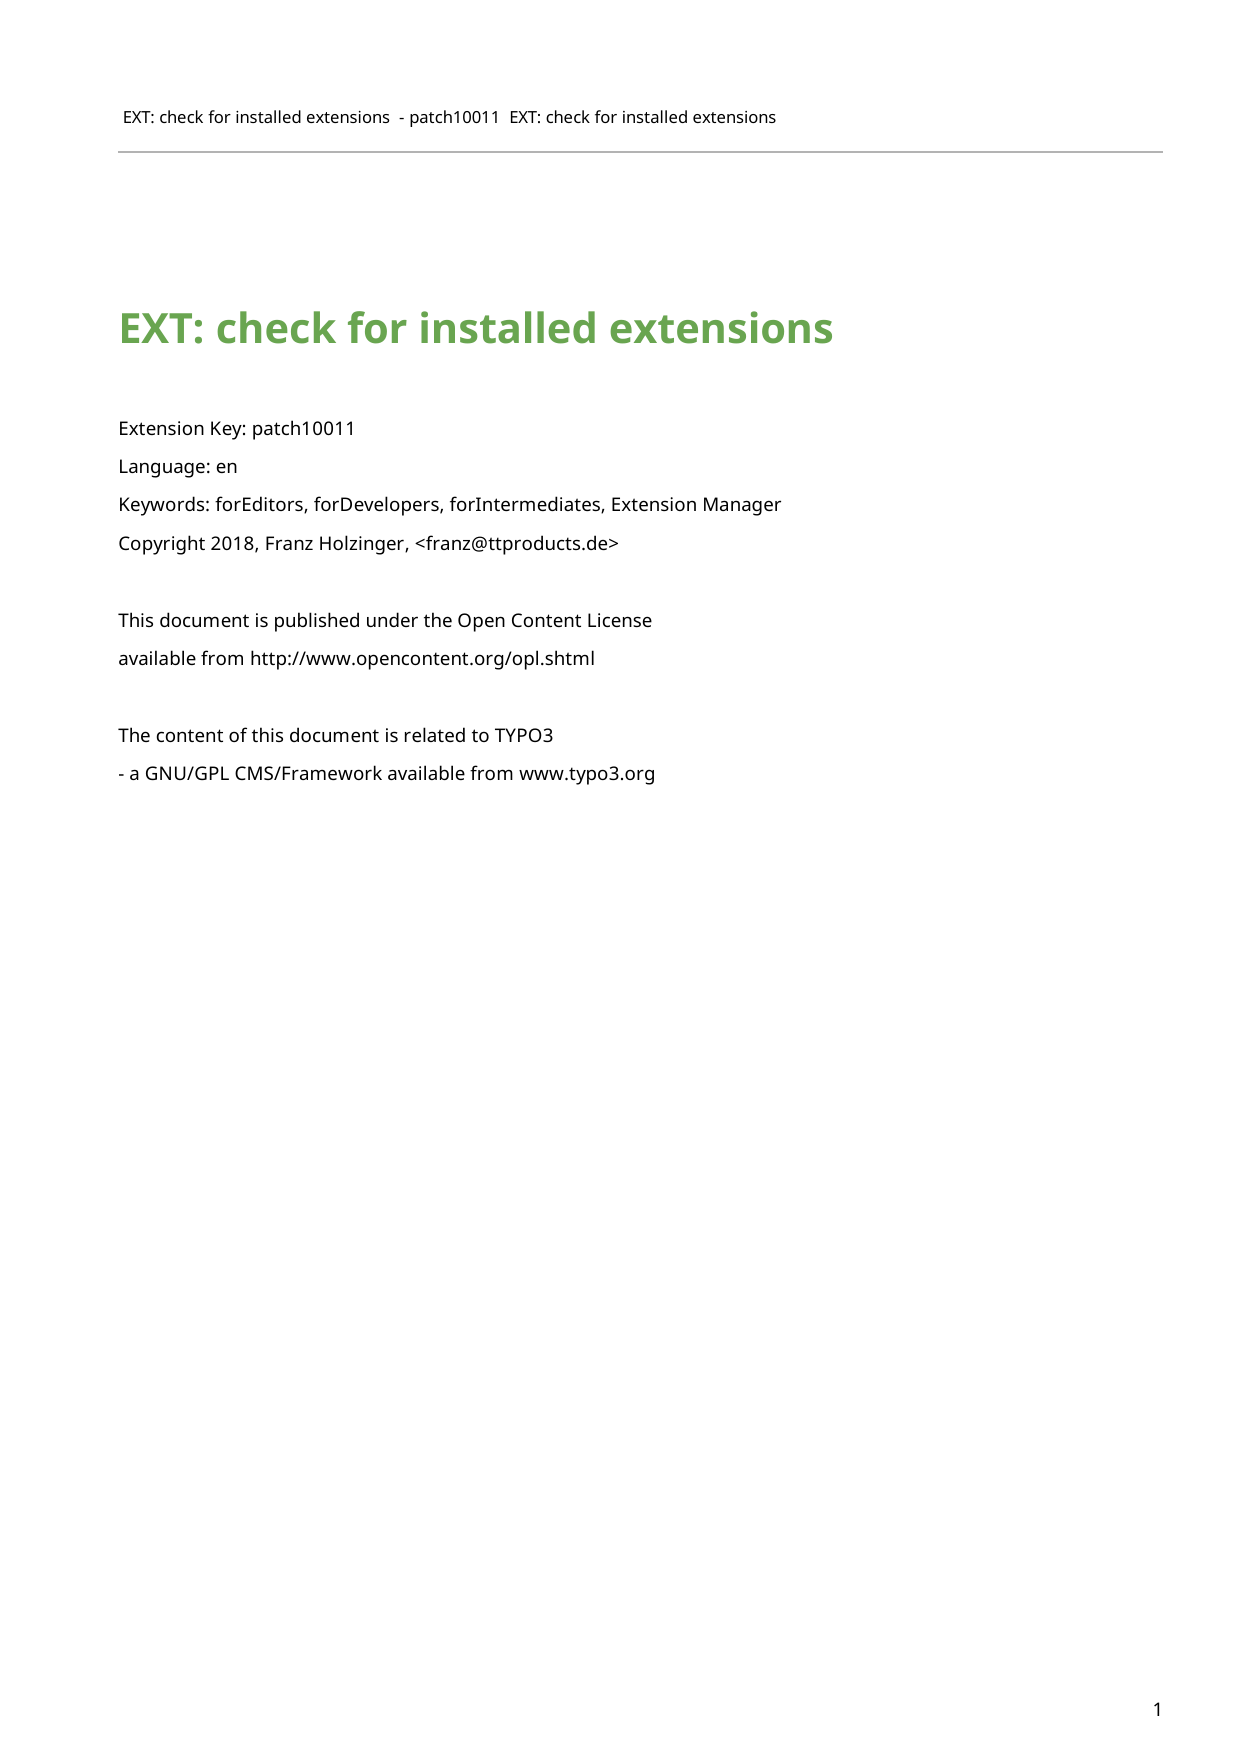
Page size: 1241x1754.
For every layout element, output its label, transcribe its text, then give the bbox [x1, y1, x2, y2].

text Copyright 2018, Franz Holzinger, <franz@ttproducts.de> [118, 530, 1163, 556]
text Keywords: forEditors, forDevelopers, forIntermediates, Extension Manager [118, 491, 1163, 517]
text The content of this document is related to TYPO3 [118, 722, 1163, 748]
text Language: en [118, 453, 1163, 479]
text available from http://www.opencontent.org/opl.shtml [118, 645, 1163, 671]
subtitle EXT: check for installed extensions [118, 299, 1163, 355]
text Extension Key: patch10011 [118, 414, 1163, 440]
text This document is published under the Open Content License [118, 607, 1163, 633]
text - a GNU/GPL CMS/Framework available from www.typo3.org [118, 760, 1163, 812]
